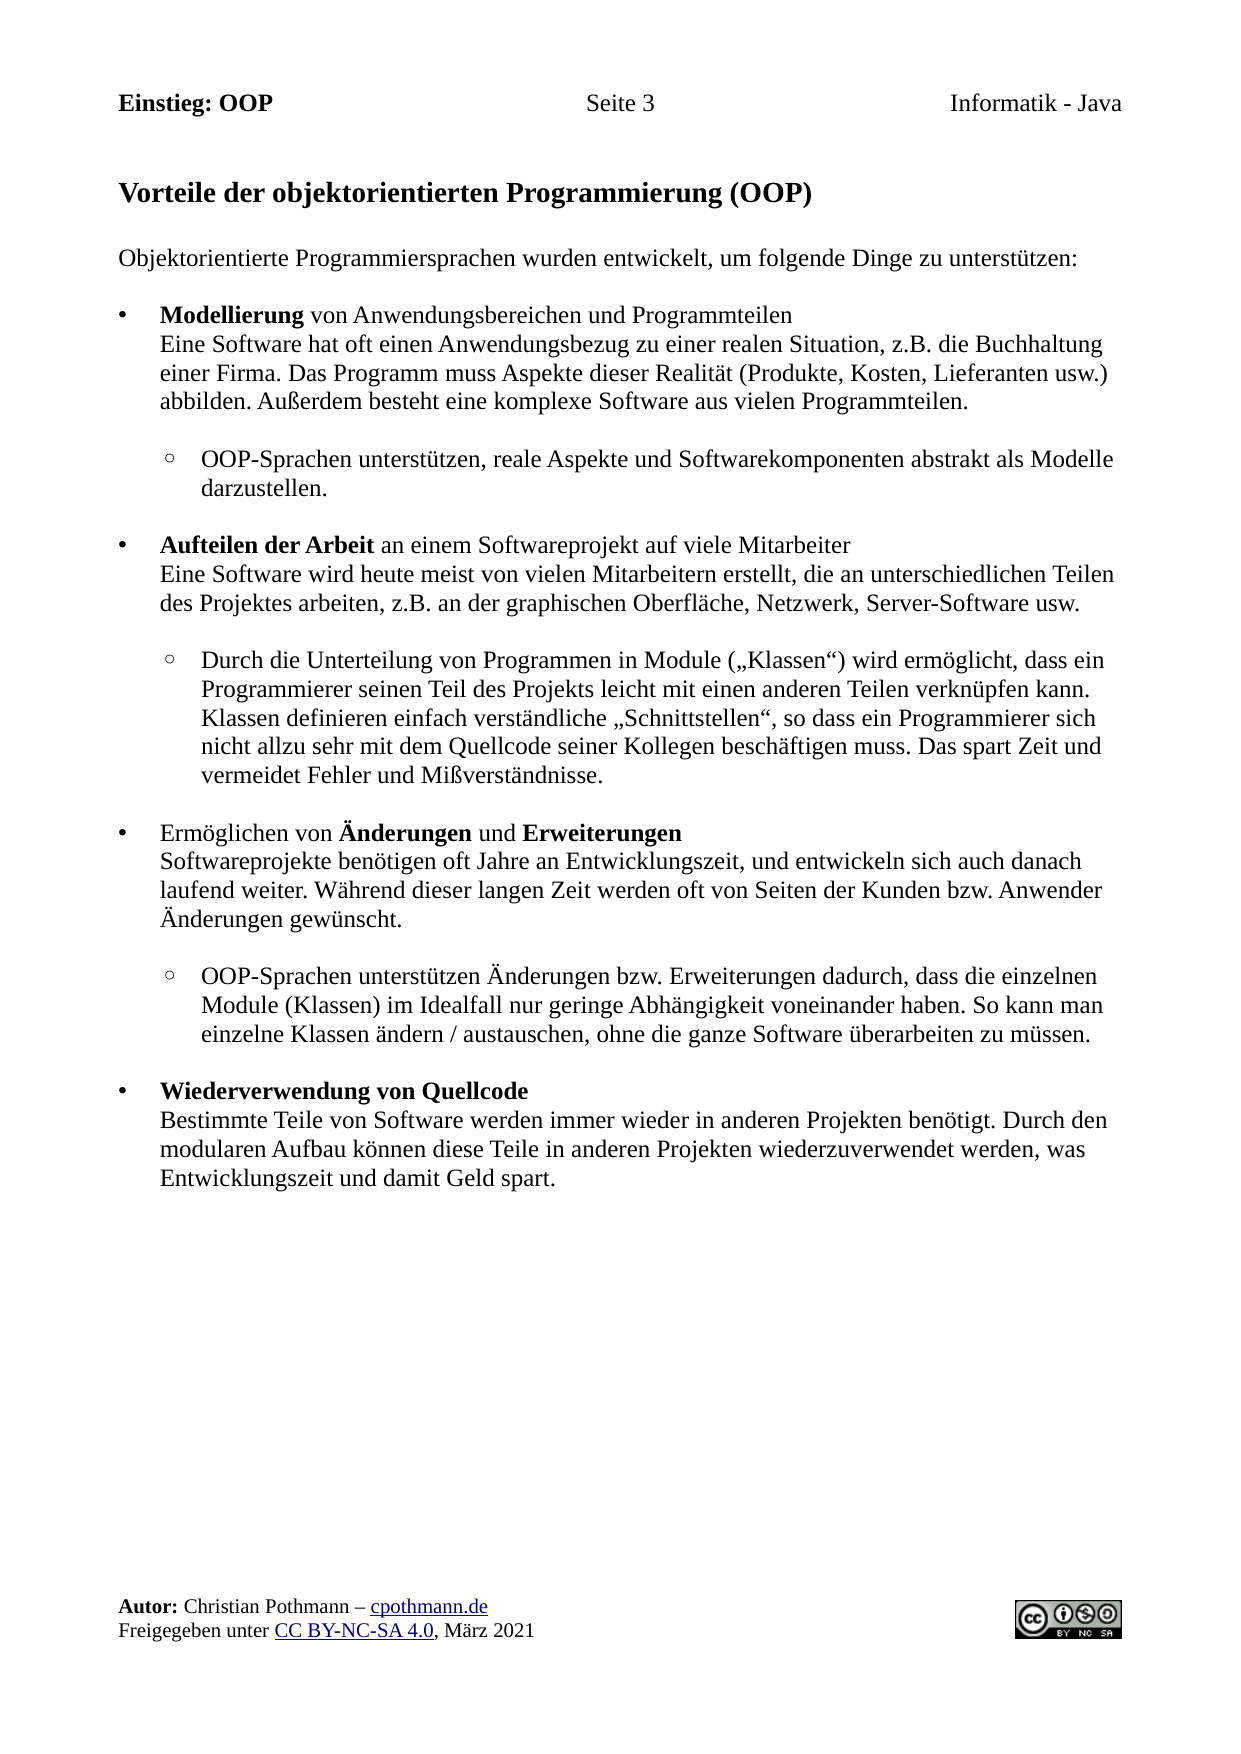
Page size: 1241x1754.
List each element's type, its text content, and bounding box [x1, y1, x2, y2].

list Durch die Unterteilung von Programmen in Module („Klassen“) wird ermöglicht, dass ein Programmierer seinen Teil des Projekts leicht mit einen anderen Teilen verknüpfen kann. Klassen definieren einfach verständliche „Schnittstellen“, so dass ein Programmierer sich nicht allzu sehr mit dem Quellcode seiner Kollegen beschäftigen muss. Das spart Zeit und vermeidet Fehler und Mißverständnisse. [159, 645, 1122, 789]
list Modellierung von Anwendungsbereichen und Programmteilen Eine Software hat oft einen Anwendungsbezug zu einer realen Situation, z.B. die Buchhaltung einer Firma. Das Programm muss Aspekte dieser Realität (Produkte, Kosten, Lieferanten usw.) abbilden. Außerdem besteht eine komplexe Software aus vielen Programmteilen. [118, 300, 1122, 415]
list Aufteilen der Arbeit an einem Softwareprojekt auf viele Mitarbeiter Eine Software wird heute meist von vielen Mitarbeitern erstellt, die an unterschiedlichen Teilen des Projektes arbeiten, z.B. an der graphischen Oberfläche, Netzwerk, Server-Software usw. [118, 530, 1122, 616]
list Ermöglichen von Änderungen und Erweiterungen Softwareprojekte benötigen oft Jahre an Entwicklungszeit, und entwickeln sich auch danach laufend weiter. Während dieser langen Zeit werden oft von Seiten der Kunden bzw. Anwender Änderungen gewünscht. [118, 818, 1122, 933]
text Vorteile der objektorientierten Programmierung (OOP) [118, 176, 1122, 209]
list OOP-Sprachen unterstützen Änderungen bzw. Erweiterungen dadurch, dass die einzelnen Module (Klassen) im Idealfall nur geringe Abhängigkeit voneinander haben. So kann man einzelne Klassen ändern / austauschen, ohne die ganze Software überarbeiten zu müssen. [159, 961, 1122, 1048]
list OOP-Sprachen unterstützen, reale Aspekte und Softwarekomponenten abstrakt als Modelle darzustellen. [159, 444, 1122, 501]
text Autor: Christian Pothmann – cpothmann.de [118, 1594, 1122, 1618]
text Freigegeben unter CC BY-NC-SA 4.0, März 2021 [118, 1618, 1122, 1642]
list Wiederverwendung von Quellcode Bestimmte Teile von Software werden immer wieder in anderen Projekten benötigt. Durch den modularen Aufbau können diese Teile in anderen Projekten wiederzuverwendet werden, was Entwicklungszeit und damit Geld spart. [118, 1076, 1122, 1191]
picture [1015, 1600, 1122, 1639]
text Objektorientierte Programmiersprachen wurden entwickelt, um folgende Dinge zu unterstützen: [118, 243, 1122, 271]
